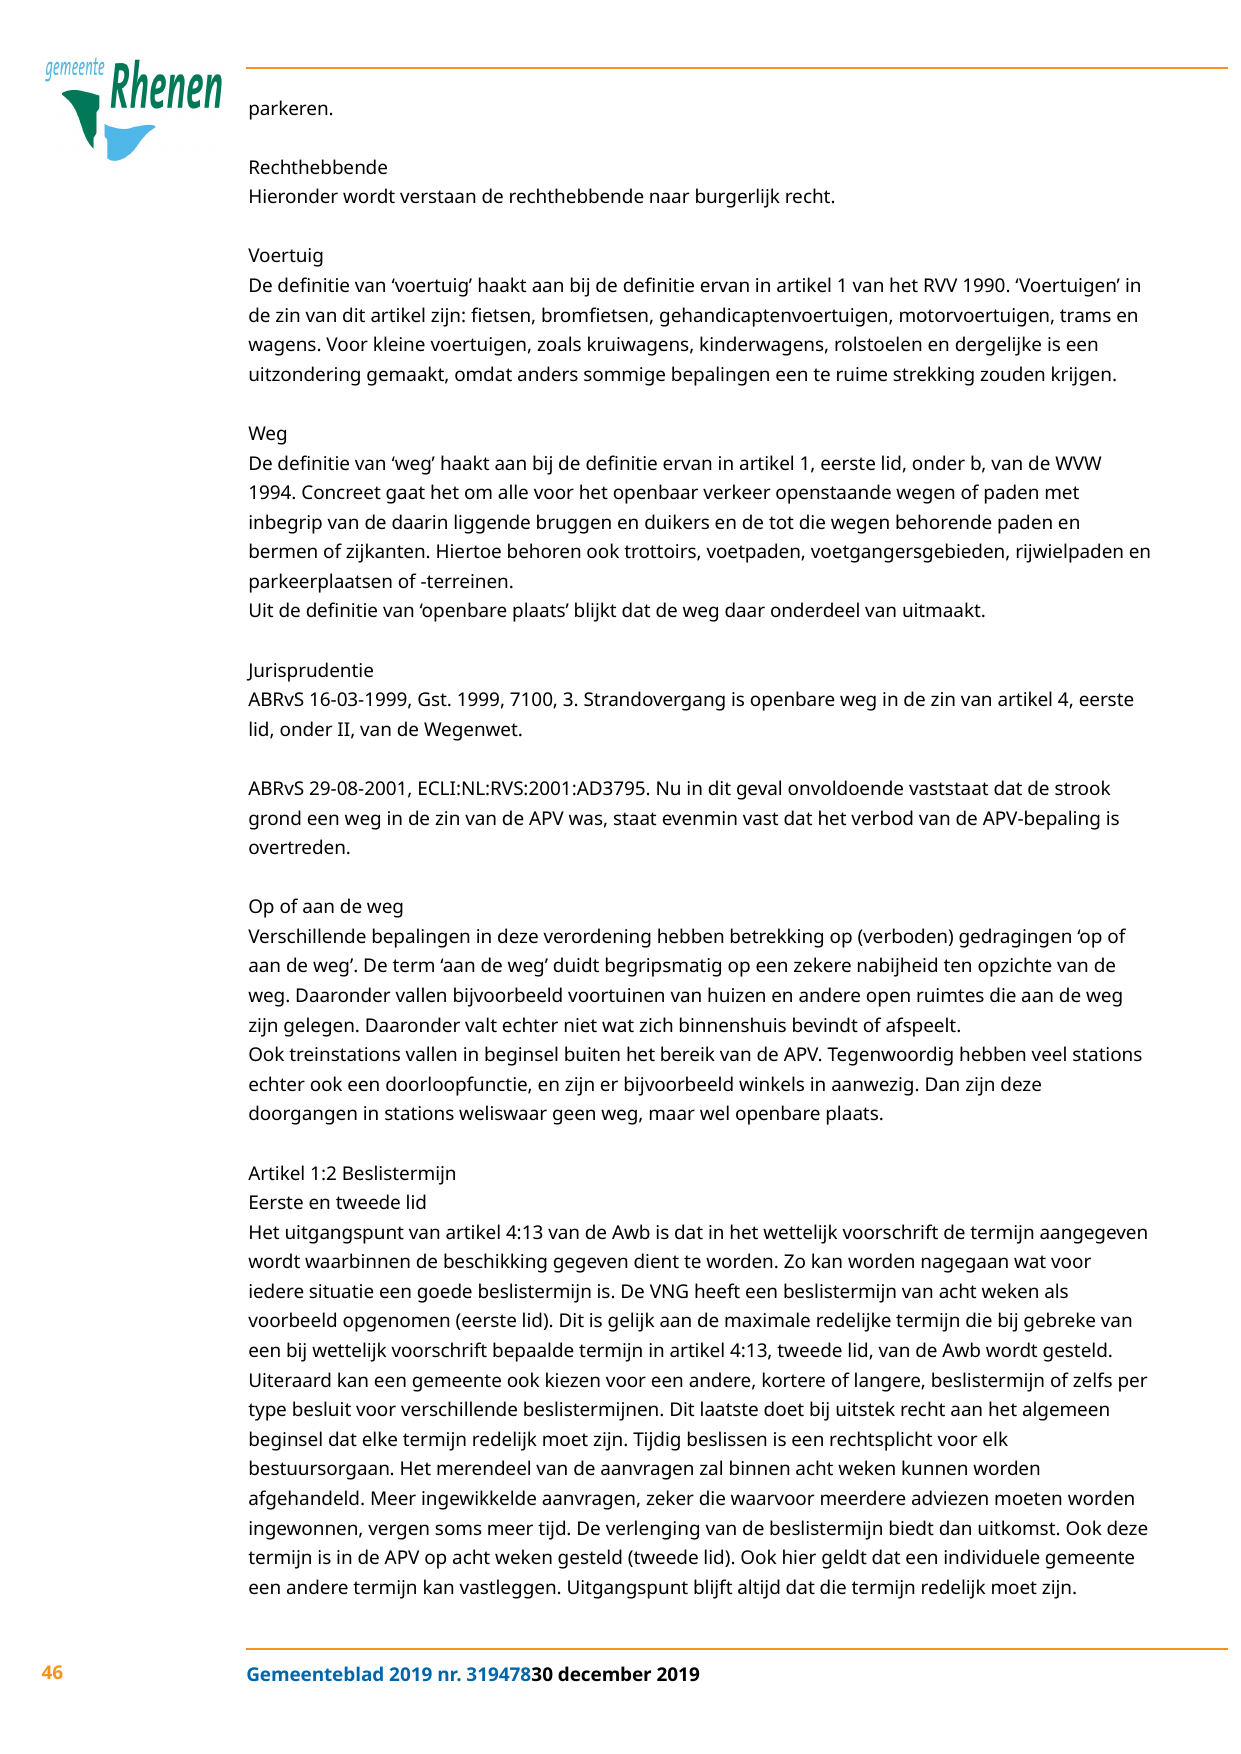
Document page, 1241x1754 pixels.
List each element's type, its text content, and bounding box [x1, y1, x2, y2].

picture [41, 47, 231, 172]
text Ook treinstations vallen in beginsel buiten het bereik van de APV. Tegenwoordig hebben veel stations echter ook een doorloopfunctie, en zijn er bijvoorbeeld winkels in aanwezig. Dan zijn deze doorgangen in stations weliswaar geen weg, maar wel openbare plaats. [248, 1041, 1152, 1126]
text Voertuig [248, 243, 1152, 268]
text De definitie van ‘voertuig’ haakt aan bij de definitie ervan in artikel 1 van het RVV 1990. ‘Voertuigen’ in de zin van dit artikel zijn: fietsen, bromfietsen, gehandicaptenvoertuigen, motorvoertuigen, trams en wagens. Voor kleine voertuigen, zoals kruiwagens, kinderwagens, rolstoelen en dergelijke is een uitzondering gemaakt, omdat anders sommige bepalingen een te ruime strekking zouden krijgen. [248, 272, 1152, 387]
text Eerste en tweede lid [248, 1189, 1152, 1215]
text Rechthebbende [248, 154, 1152, 180]
text Hieronder wordt verstaan de rechthebbende naar burgerlijk recht. [248, 183, 1152, 209]
text Het uitgangspunt van artikel 4:13 van de Awb is dat in het wettelijk voorschrift de termijn aangegeven wordt waarbinnen de beschikking gegeven dient te worden. Zo kan worden nagegaan wat voor iedere situatie een goede beslistermijn is. De VNG heeft een beslistermijn van acht weken als voorbeeld opgenomen (eerste lid). Dit is gelijk aan de maximale redelijke termijn die bij gebreke van een bij wettelijk voorschrift bepaalde termijn in artikel 4:13, tweede lid, van de Awb wordt gesteld. Uiteraard kan een gemeente ook kiezen voor een andere, kortere of langere, beslistermijn of zelfs per type besluit voor verschillende beslistermijnen. Dit laatste doet bij uitstek recht aan het algemeen beginsel dat elke termijn redelijk moet zijn. Tijdig beslissen is een rechtsplicht voor elk bestuursorgaan. Het merendeel van de aanvragen zal binnen acht weken kunnen worden afgehandeld. Meer ingewikkelde aanvragen, zeker die waarvoor meerdere adviezen moeten worden ingewonnen, vergen soms meer tijd. De verlenging van de beslistermijn biedt dan uitkomst. Ook deze termijn is in de APV op acht weken gesteld (tweede lid). Ook hier geldt dat een individuele gemeente een andere termijn kan vastleggen. Uitgangspunt blijft altijd dat die termijn redelijk moet zijn. [248, 1219, 1152, 1600]
text Artikel 1:2 Beslistermijn [248, 1160, 1152, 1186]
text ABRvS 29-08-2001, ECLI:NL:RVS:2001:AD3795. Nu in dit geval onvoldoende vaststaat dat de strook grond een weg in de zin van de APV was, staat evenmin vast dat het verbod van de APV-bepaling is overtreden. [248, 775, 1152, 860]
text Verschillende bepalingen in deze verordening hebben betrekking op (verboden) gedragingen ‘op of aan de weg’. De term ‘aan de weg’ duidt begripsmatig op een zekere nabijheid ten opzichte van de weg. Daaronder vallen bijvoorbeeld voortuinen van huizen en andere open ruimtes die aan de weg zijn gelegen. Daaronder valt echter niet wat zich binnenshuis bevindt of afspeelt. [248, 923, 1152, 1038]
text ABRvS 16-03-1999, Gst. 1999, 7100, 3. Strandovergang is openbare weg in de zin van artikel 4, eerste lid, onder II, van de Wegenwet. [248, 686, 1152, 742]
text Uit de definitie van ‘openbare plaats’ blijkt dat de weg daar onderdeel van uitmaakt. [248, 598, 1152, 623]
text Jurisprudentie [248, 657, 1152, 683]
text Weg [248, 420, 1152, 446]
text Op of aan de weg [248, 893, 1152, 919]
text parkeren. [248, 95, 1152, 121]
text De definitie van ‘weg’ haakt aan bij de definitie ervan in artikel 1, eerste lid, onder b, van de WVW 1994. Concreet gaat het om alle voor het openbaar verkeer openstaande wegen of paden met inbegrip van de daarin liggende bruggen en duikers en de tot die wegen behorende paden en bermen of zijkanten. Hiertoe behoren ook trottoirs, voetpaden, voetgangersgebieden, rijwielpaden en parkeerplaatsen of -terreinen. [248, 450, 1152, 594]
